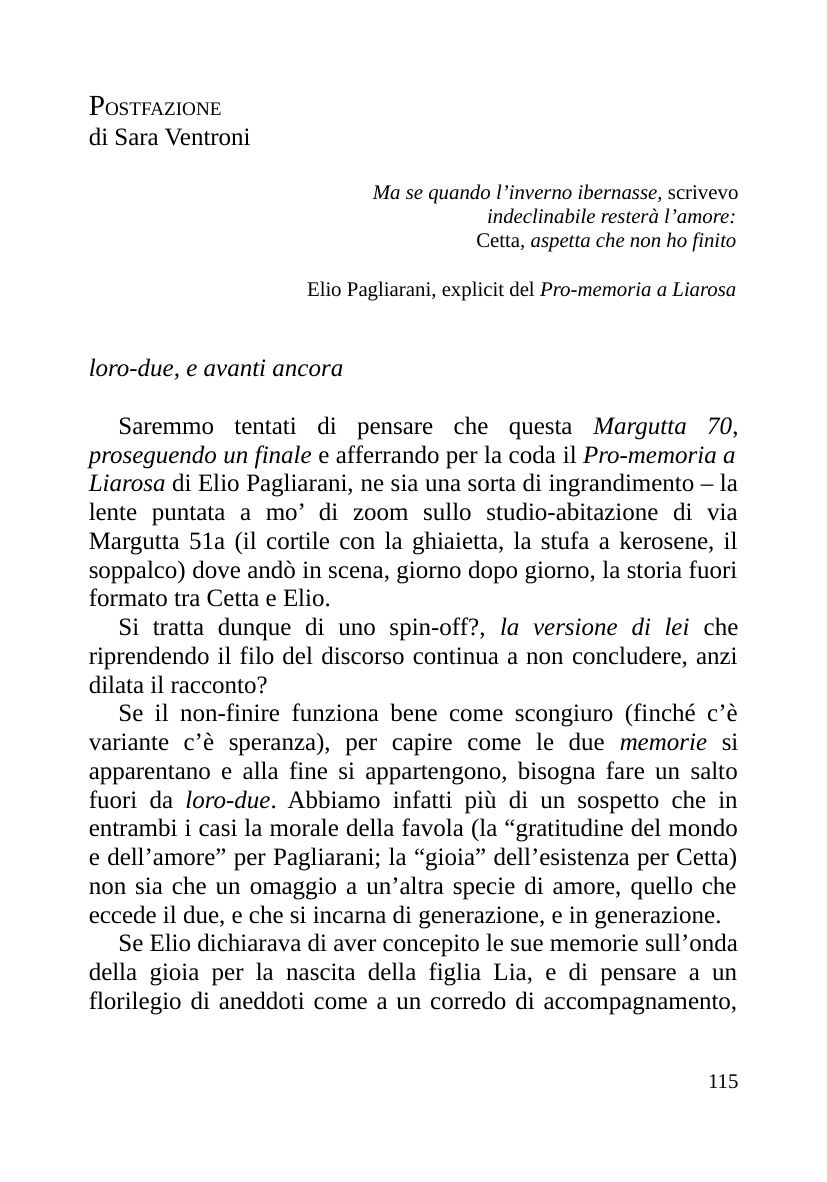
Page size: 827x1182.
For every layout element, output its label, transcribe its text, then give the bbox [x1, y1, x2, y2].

text Si tratta dunque di uno spin-off?, la versione di lei che riprendendo il filo del discorso continua a non concludere, anzi dilata il racconto? [88, 612, 738, 698]
text Postfazione di Sara Ventroni [88, 88, 738, 151]
text Saremmo tentati di pensare che questa Margutta 70, proseguendo un finale e afferrando per la coda il Pro-memoria a Liarosa di Elio Pagliarani, ne sia una sorta di ingrandimento – la lente puntata a mo’ di zoom sullo studio-abitazione di via Margutta 51a (il cortile con la ghiaietta, la stufa a kerosene, il soppalco) dove andò in scena, giorno dopo giorno, la storia fuori formato tra Cetta e Elio. [88, 411, 738, 612]
text Ma se quando l’inverno ibernasse, scrivevo [88, 180, 738, 204]
text indeclinabile resterà l’amore: [88, 204, 738, 228]
text loro-due, e avanti ancora [88, 353, 738, 382]
text Elio Pagliarani, explicit del Pro-memoria a Liarosa [88, 277, 738, 301]
text Cetta, aspetta che non ho finito [88, 228, 738, 252]
text Se il non-finire funziona bene come scongiuro (finché c’è variante c’è speranza), per capire come le due memorie si apparentano e alla fine si appartengono, bisogna fare un salto fuori da loro-due. Abbiamo infatti più di un sospetto che in entrambi i casi la morale della favola (la “gratitudine del mondo e dell’amore” per Pagliarani; la “gioia” dell’esistenza per Cetta) non sia che un omaggio a un’altra specie di amore, quello che eccede il due, e che si incarna di generazione, e in generazione. [88, 698, 738, 928]
text Se Elio dichiarava di aver concepito le sue memorie sull’onda della gioia per la nascita della figlia Lia, e di pensare a un florilegio di aneddoti come a un corredo di accompagnamento, [88, 928, 738, 1015]
